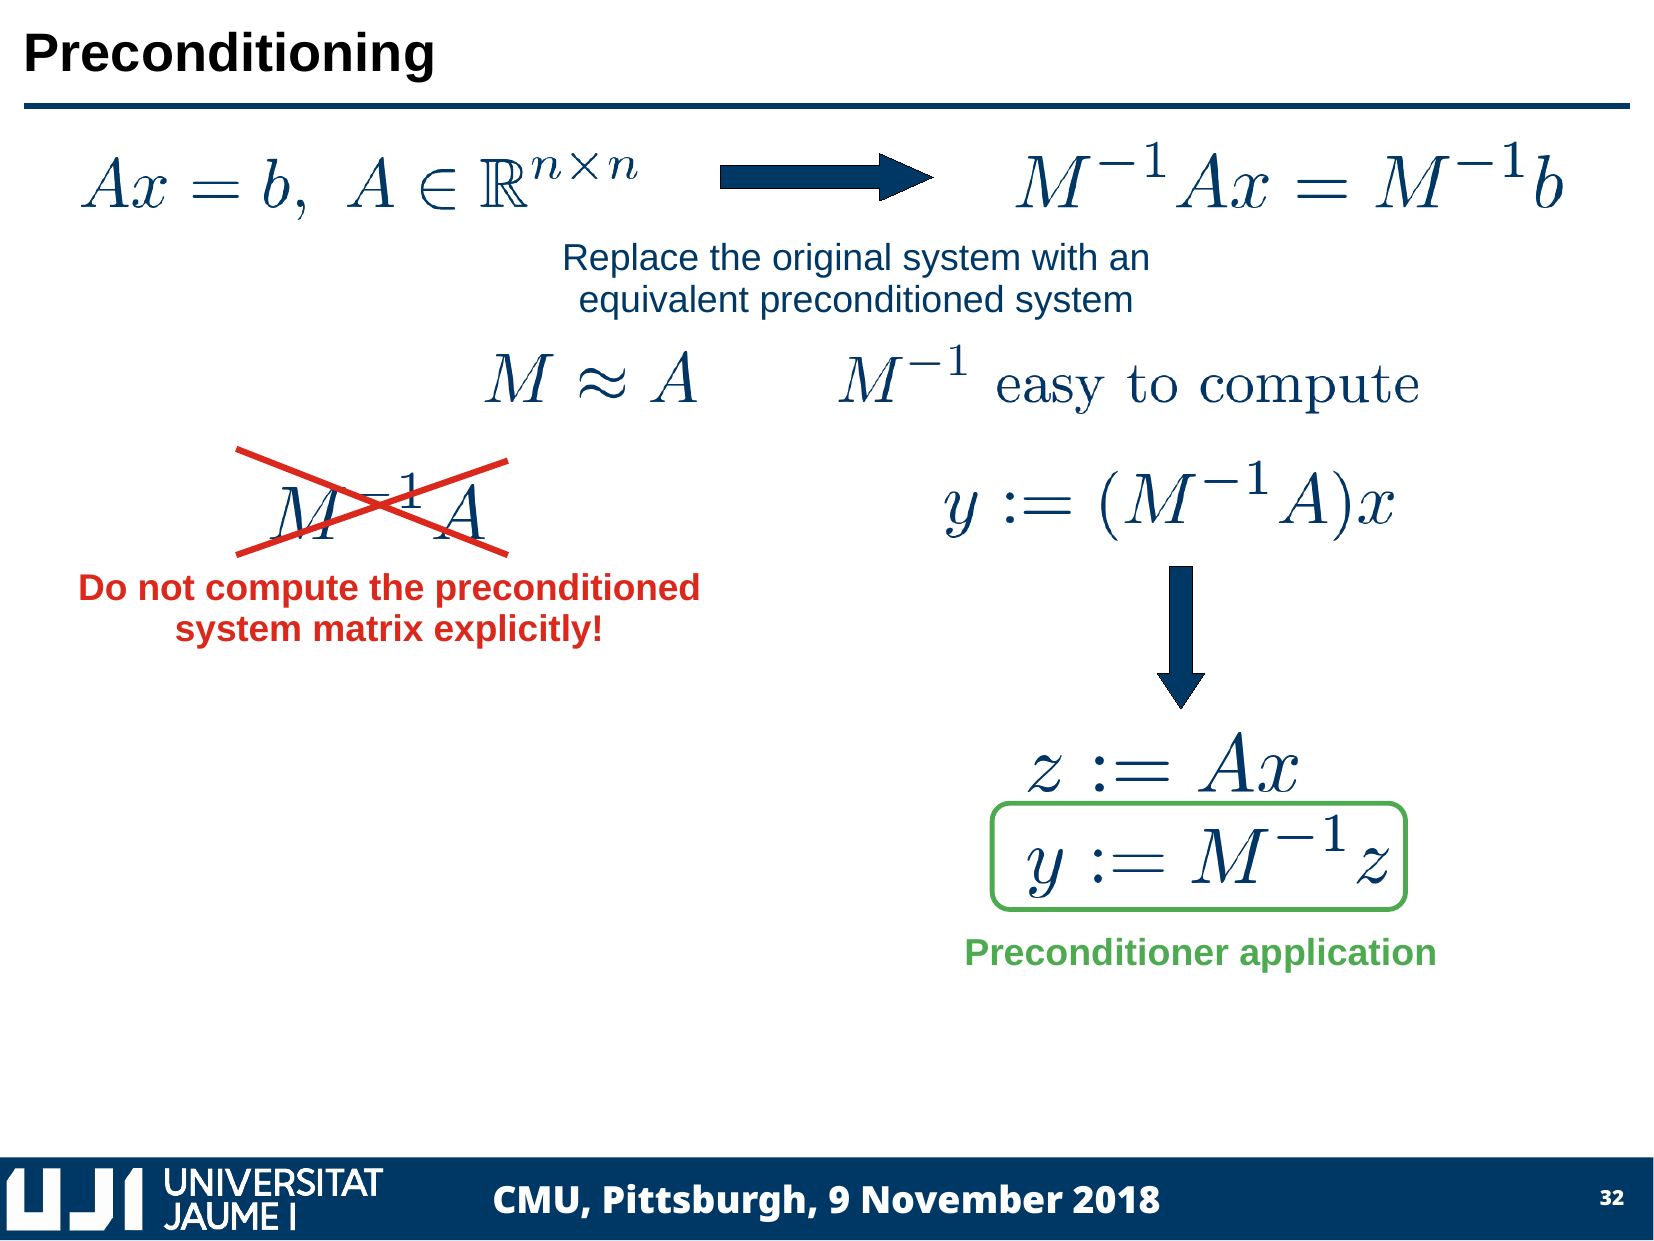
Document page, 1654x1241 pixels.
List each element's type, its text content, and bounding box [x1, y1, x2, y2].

text_box [1157, 566, 1205, 709]
picture [307, 472, 462, 501]
picture [0, 1158, 390, 1241]
picture [838, 344, 1418, 414]
picture [484, 351, 697, 402]
text_box Preconditioner application [949, 923, 1453, 981]
picture [1027, 732, 1298, 792]
picture [944, 460, 1394, 541]
picture [391, 473, 485, 539]
picture [1015, 141, 1563, 208]
picture [269, 472, 368, 539]
list Replace the original system with an equivalent preconditioned system [437, 236, 1205, 343]
title Preconditioning [23, 0, 1630, 107]
picture [81, 153, 638, 220]
text_box [720, 153, 934, 201]
picture [1027, 814, 1389, 898]
text_box Do not compute the preconditioned system matrix explicitly! [0, 566, 733, 650]
picture [295, 509, 455, 539]
